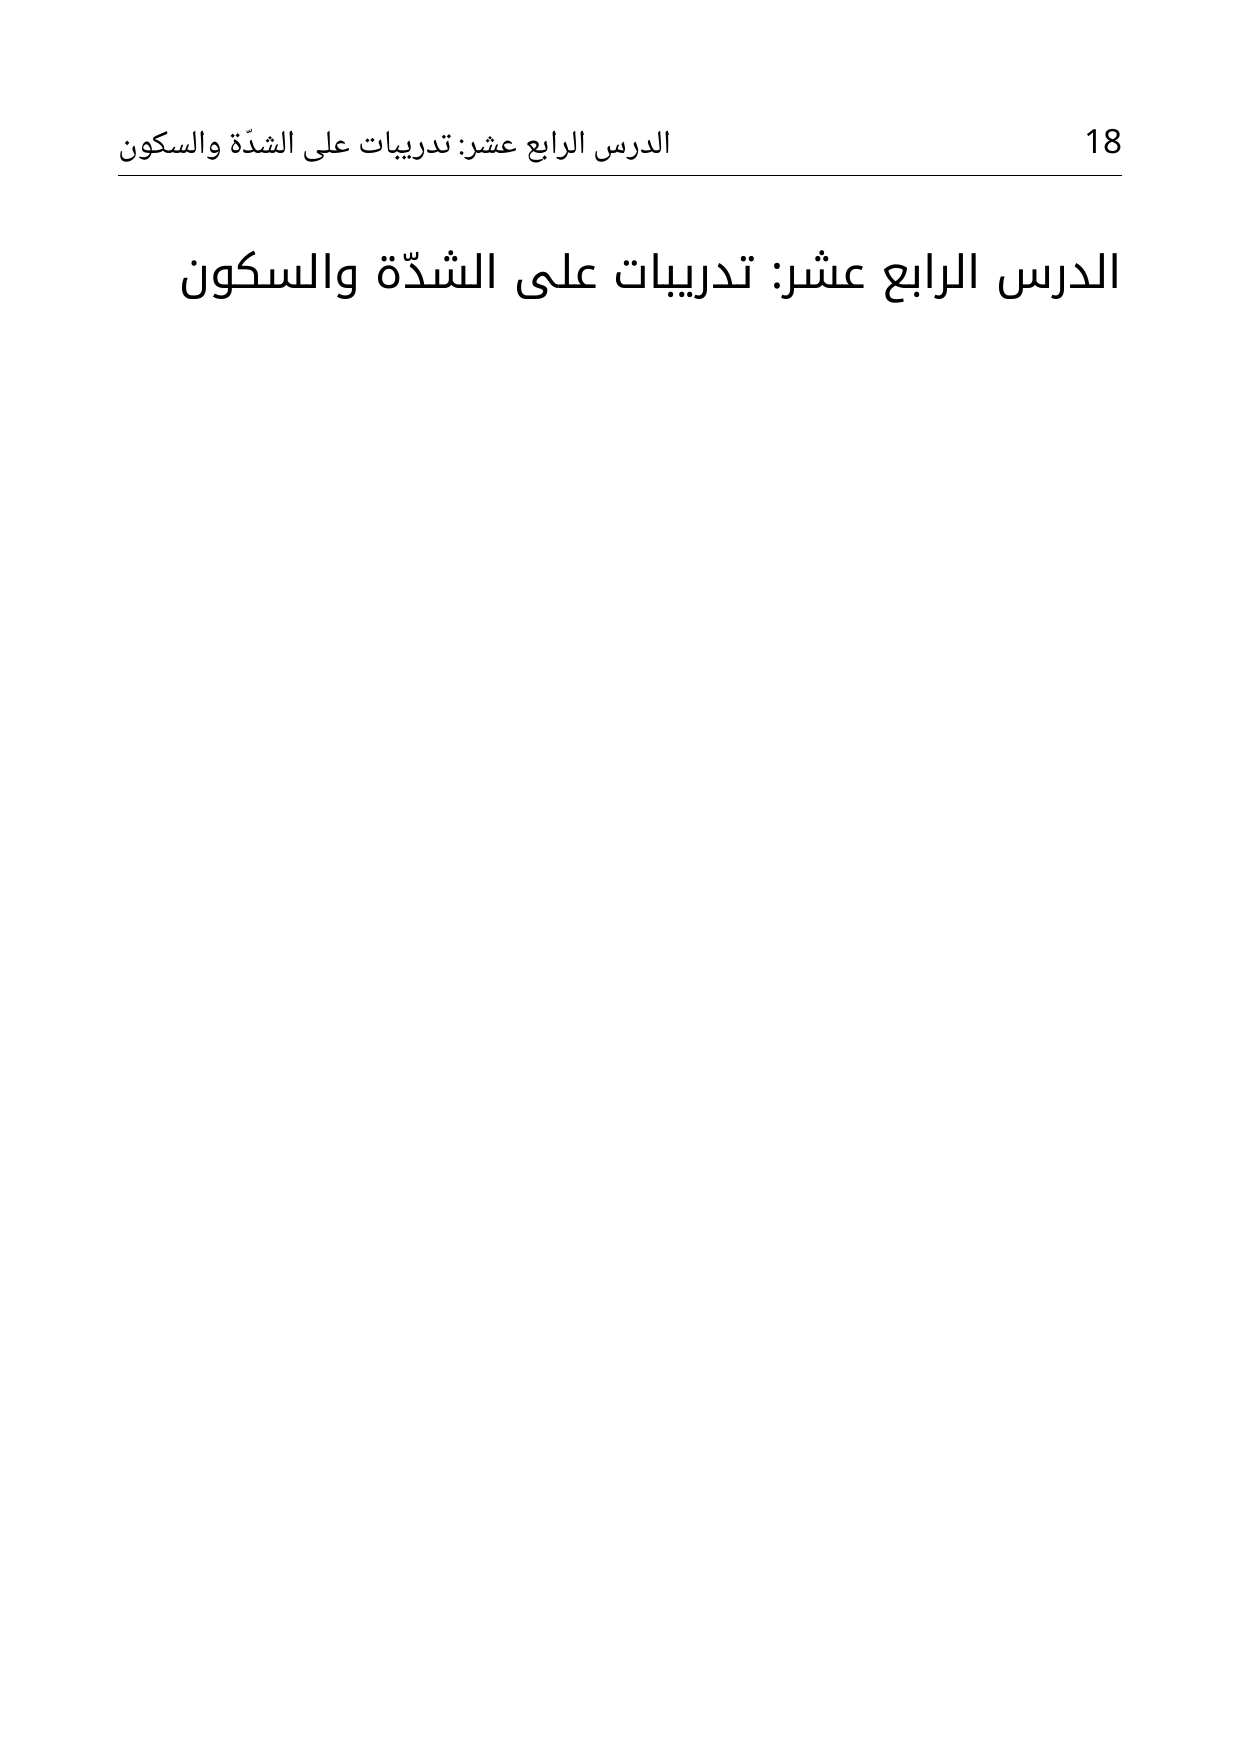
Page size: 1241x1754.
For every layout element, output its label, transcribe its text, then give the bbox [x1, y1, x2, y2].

subtitle الدرس الرابع عشر: تدريبات على الشدّة والسكون [118, 230, 1122, 317]
